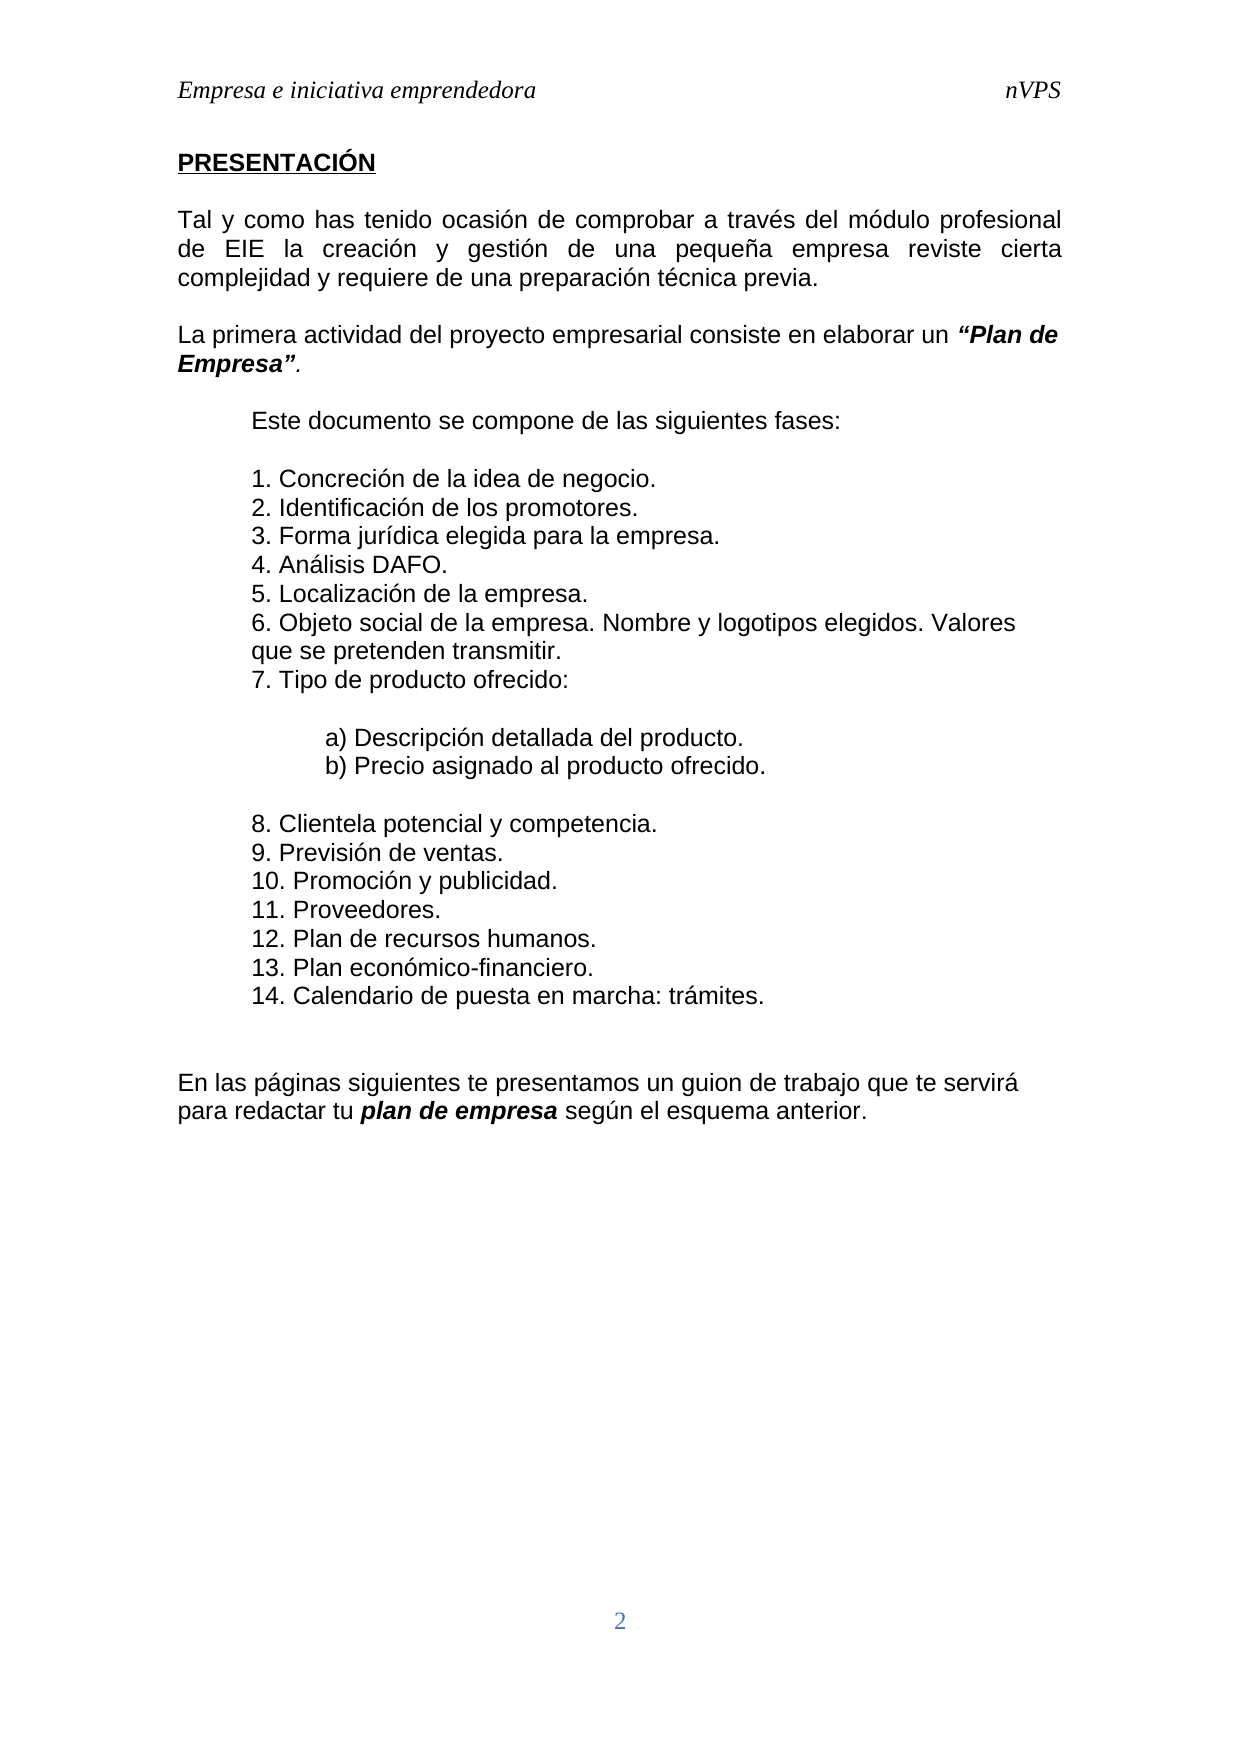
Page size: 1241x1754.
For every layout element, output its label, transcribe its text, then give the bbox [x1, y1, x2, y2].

text a) Descripción detallada del producto. [251, 723, 1063, 751]
text 5. Localización de la empresa. [177, 579, 1063, 608]
text Este documento se compone de las siguientes fases: [177, 406, 1063, 435]
text 14. Calendario de puesta en marcha: trámites. [177, 981, 1063, 1010]
text 13. Plan económico-financiero. [177, 953, 1063, 981]
text 4. Análisis DAFO. [177, 550, 1063, 579]
text 3. Forma jurídica elegida para la empresa. [177, 521, 1063, 550]
text 10. Promoción y publicidad. [177, 866, 1063, 895]
text 6. Objeto social de la empresa. Nombre y logotipos elegidos. Valores que se pretenden transmitir. [251, 608, 1063, 665]
text 11. Proveedores. [177, 895, 1063, 924]
text b) Precio asignado al producto ofrecido. [251, 751, 1063, 780]
text 7. Tipo de producto ofrecido: [177, 665, 1063, 694]
text 12. Plan de recursos humanos. [177, 924, 1063, 953]
text En las páginas siguientes te presentamos un guion de trabajo que te servirá para redactar tu plan de empresa según el esquema anterior. [177, 1068, 1063, 1125]
text 2. Identificación de los promotores. [177, 493, 1063, 521]
text Tal y como has tenido ocasión de comprobar a través del módulo profesional de EIE la creación y gestión de una pequeña empresa reviste cierta complejidad y requiere de una preparación técnica previa. [177, 205, 1063, 291]
text 9. Previsión de ventas. [177, 838, 1063, 866]
text 8. Clientela potencial y competencia. [251, 809, 1063, 838]
text 1. Concreción de la idea de negocio. [177, 464, 1063, 493]
text PRESENTACIÓN [177, 148, 1063, 176]
text La primera actividad del proyecto empresarial consiste en elaborar un “Plan de Empresa”. [177, 320, 1063, 378]
